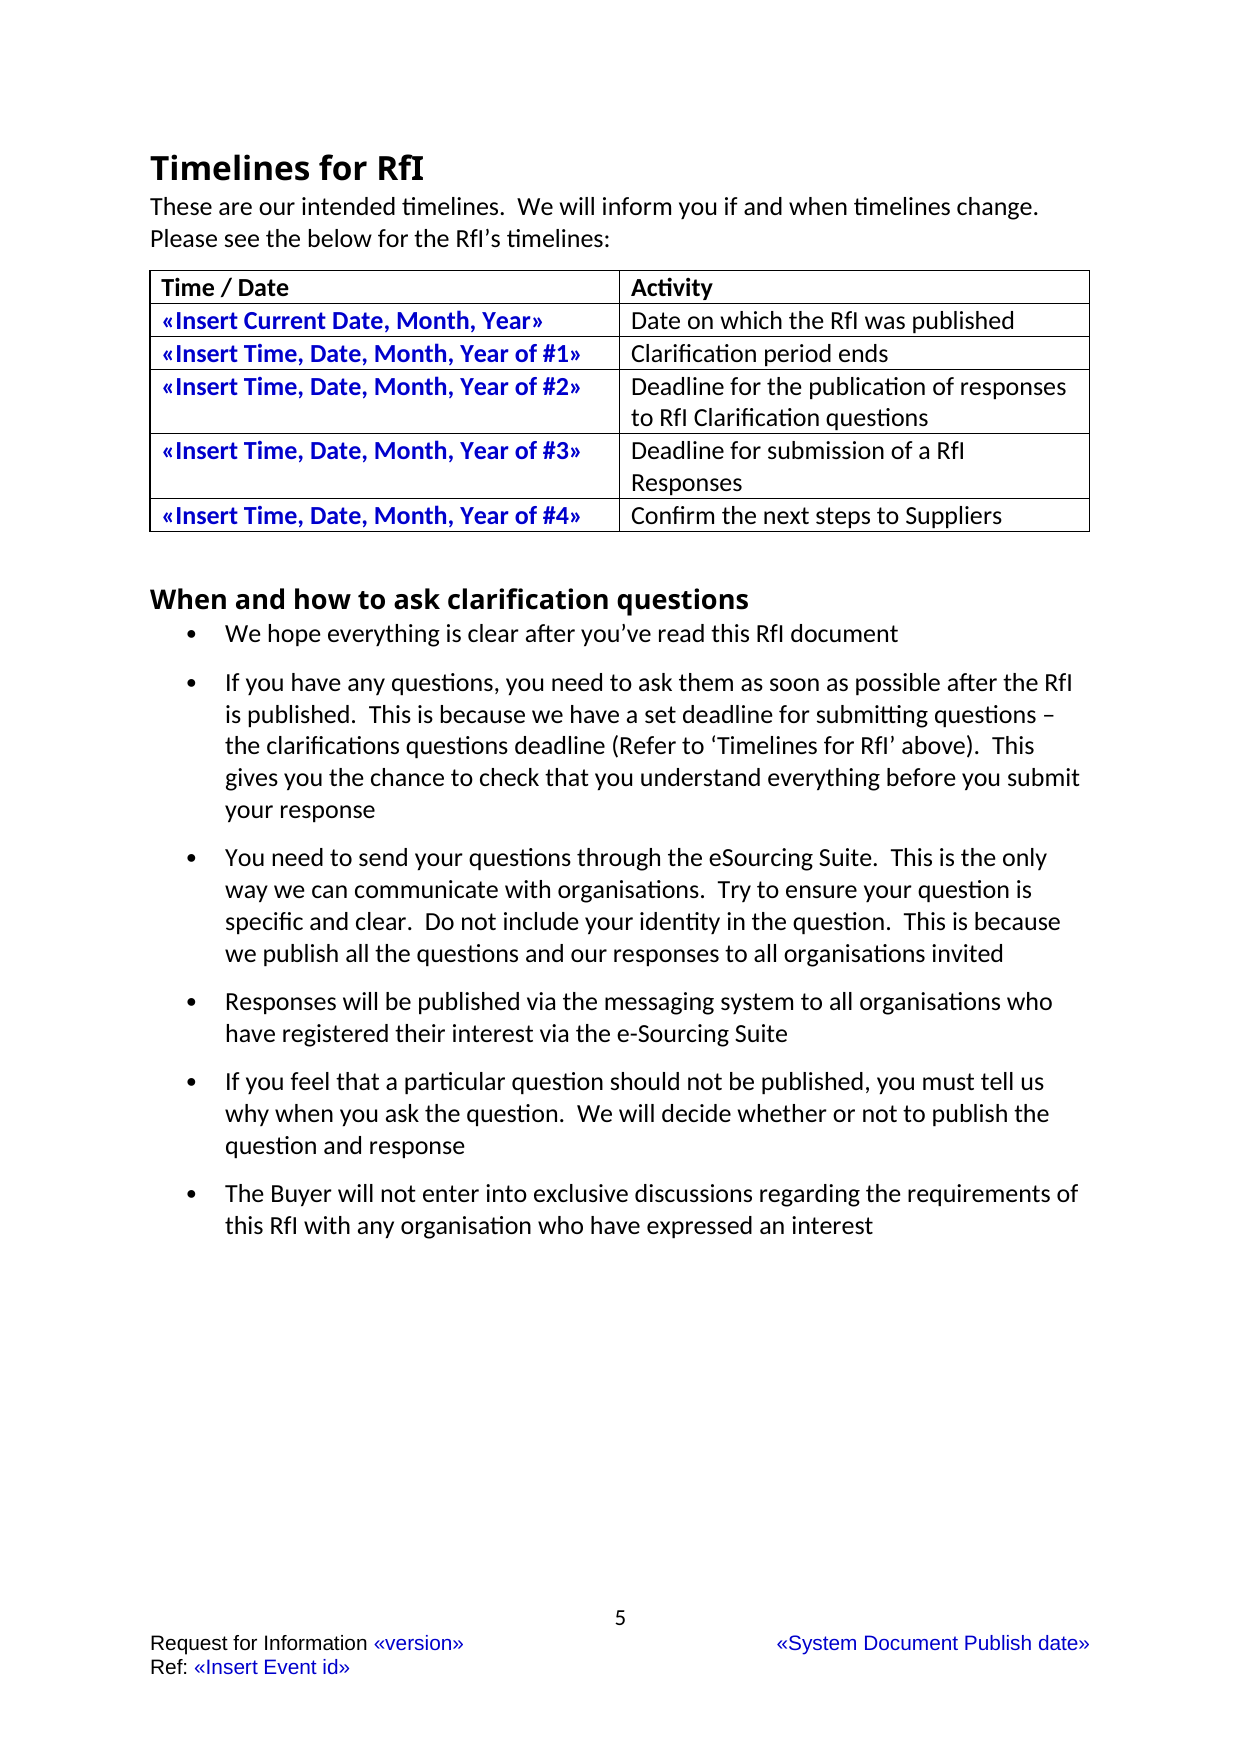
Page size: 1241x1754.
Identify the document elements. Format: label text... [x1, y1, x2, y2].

table_header Activity [620, 271, 1089, 303]
table_cell Clarification period ends [620, 337, 1089, 369]
table_header Time / Date [151, 271, 619, 303]
list If you feel that a particular question should not be published, you must tell us why when you ask the question. We will decide whether or not to publish the question and response [187, 1065, 1090, 1161]
list We hope everything is clear after you’ve read this RfI document [187, 617, 1090, 649]
table_cell Confirm the next steps to Suppliers [620, 499, 1089, 531]
table_cell Deadline for submission of a RfI Responses [620, 434, 1089, 498]
table_cell «Insert Current Date, Month, Year» [151, 304, 619, 336]
list If you have any questions, you need to ask them as soon as possible after the RfI is published. This is because we have a set deadline for submitting questions – the clarifications questions deadline (Refer to ‘Timelines for RfI’ above). This gives you the chance to check that you understand everything before you submit your response [187, 666, 1090, 825]
list The Buyer will not enter into exclusive discussions regarding the requirements of this RfI with any organisation who have expressed an interest [187, 1177, 1090, 1241]
text These are our intended timelines. We will inform you if and when timelines change. Please see the below for the RfI’s timelines: [150, 190, 1090, 254]
list Responses will be published via the messaging system to all organisations who have registered their interest via the e-Sourcing Suite [187, 985, 1090, 1049]
table_cell «Insert Time, Date, Month, Year of #1» [151, 337, 619, 369]
table_cell «Insert Time, Date, Month, Year of #2» [151, 370, 619, 433]
subtitle Timelines for RfI [150, 145, 1090, 190]
table_cell «Insert Time, Date, Month, Year of #4» [151, 499, 619, 531]
table_cell Date on which the RfI was published [620, 304, 1089, 336]
subtitle When and how to ask clarification questions [150, 581, 1090, 617]
table_cell «Insert Time, Date, Month, Year of #3» [151, 434, 619, 498]
list You need to send your questions through the eSourcing Suite. This is the only way we can communicate with organisations. Try to ensure your question is specific and clear. Do not include your identity in the question. This is because we publish all the questions and our responses to all organisations invited [187, 841, 1090, 968]
table_cell Deadline for the publication of responses to RfI Clarification questions [620, 370, 1089, 433]
